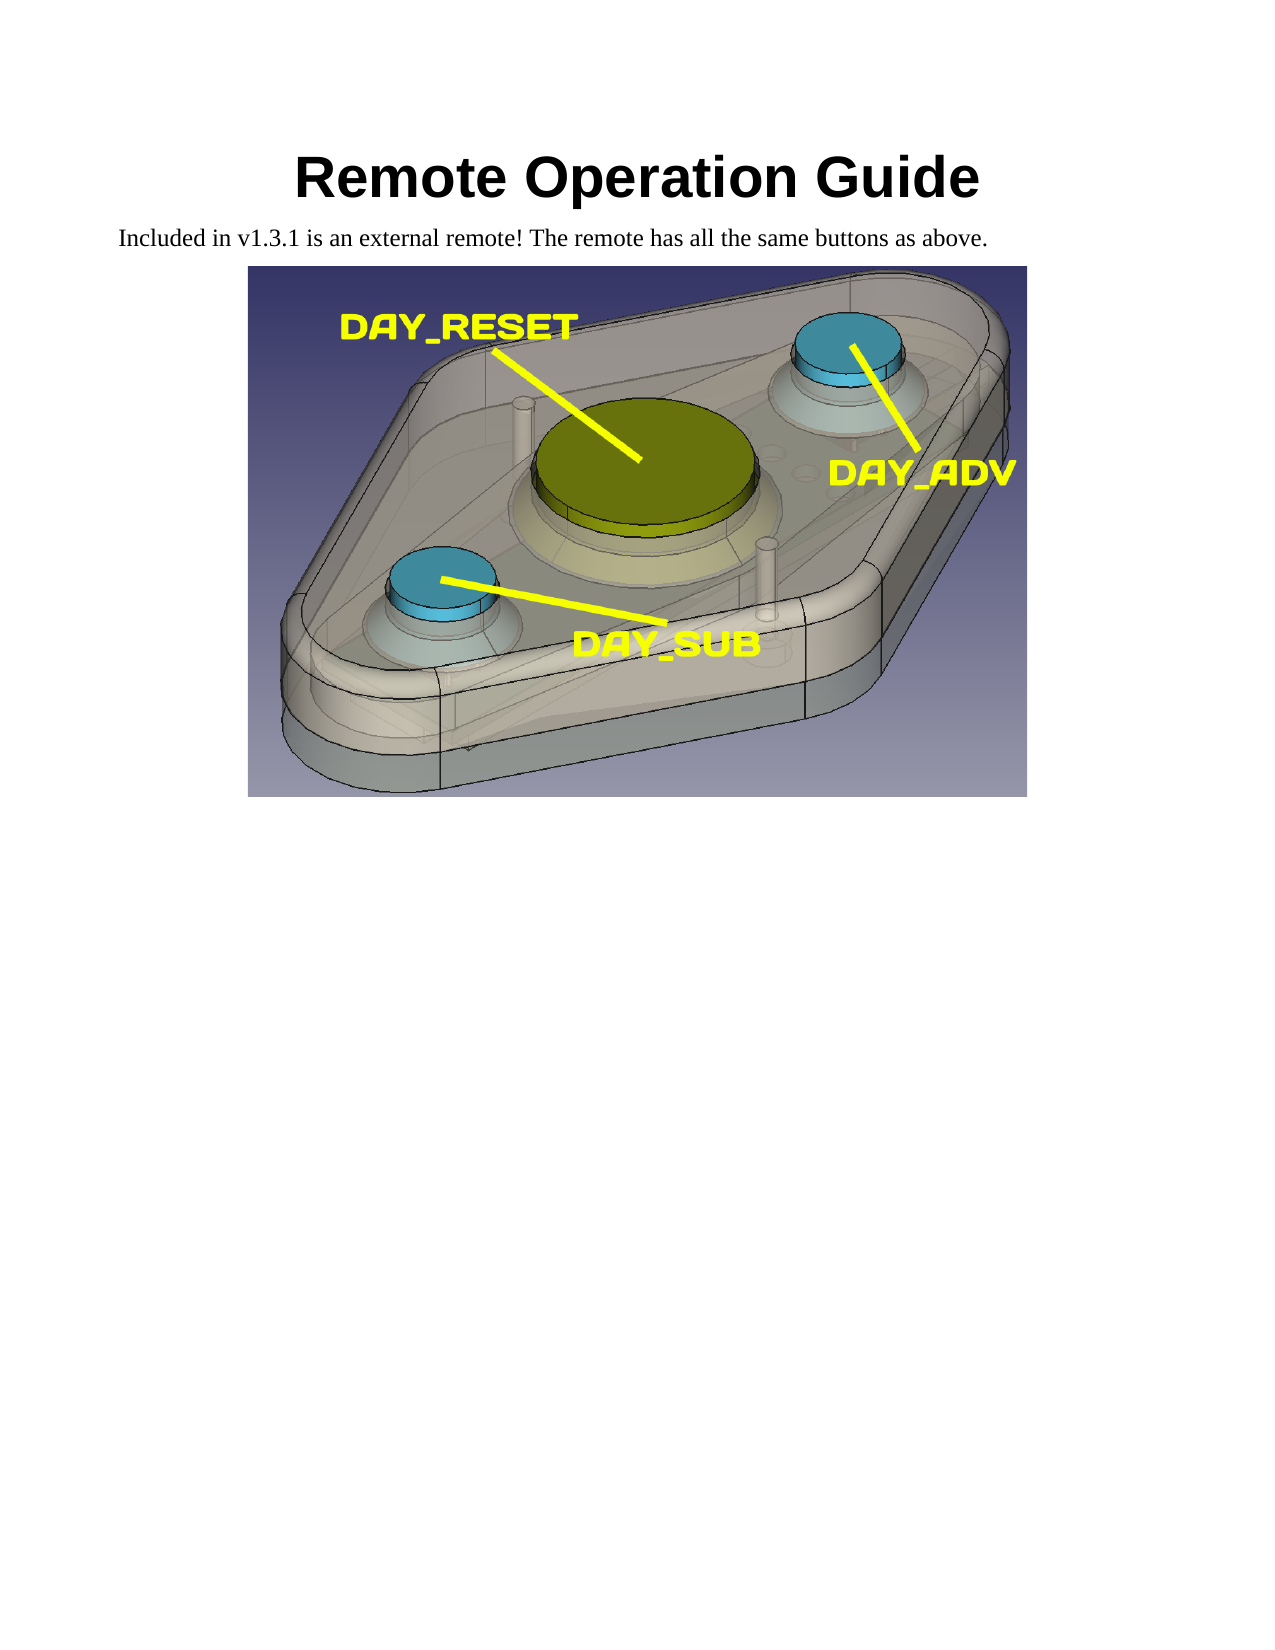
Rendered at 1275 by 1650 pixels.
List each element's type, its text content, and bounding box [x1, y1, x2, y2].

title Remote Operation Guide [118, 143, 1157, 210]
text Included in v1.3.1 is an external remote! The remote has all the same buttons as above. [118, 223, 1157, 251]
picture [247, 266, 1028, 797]
